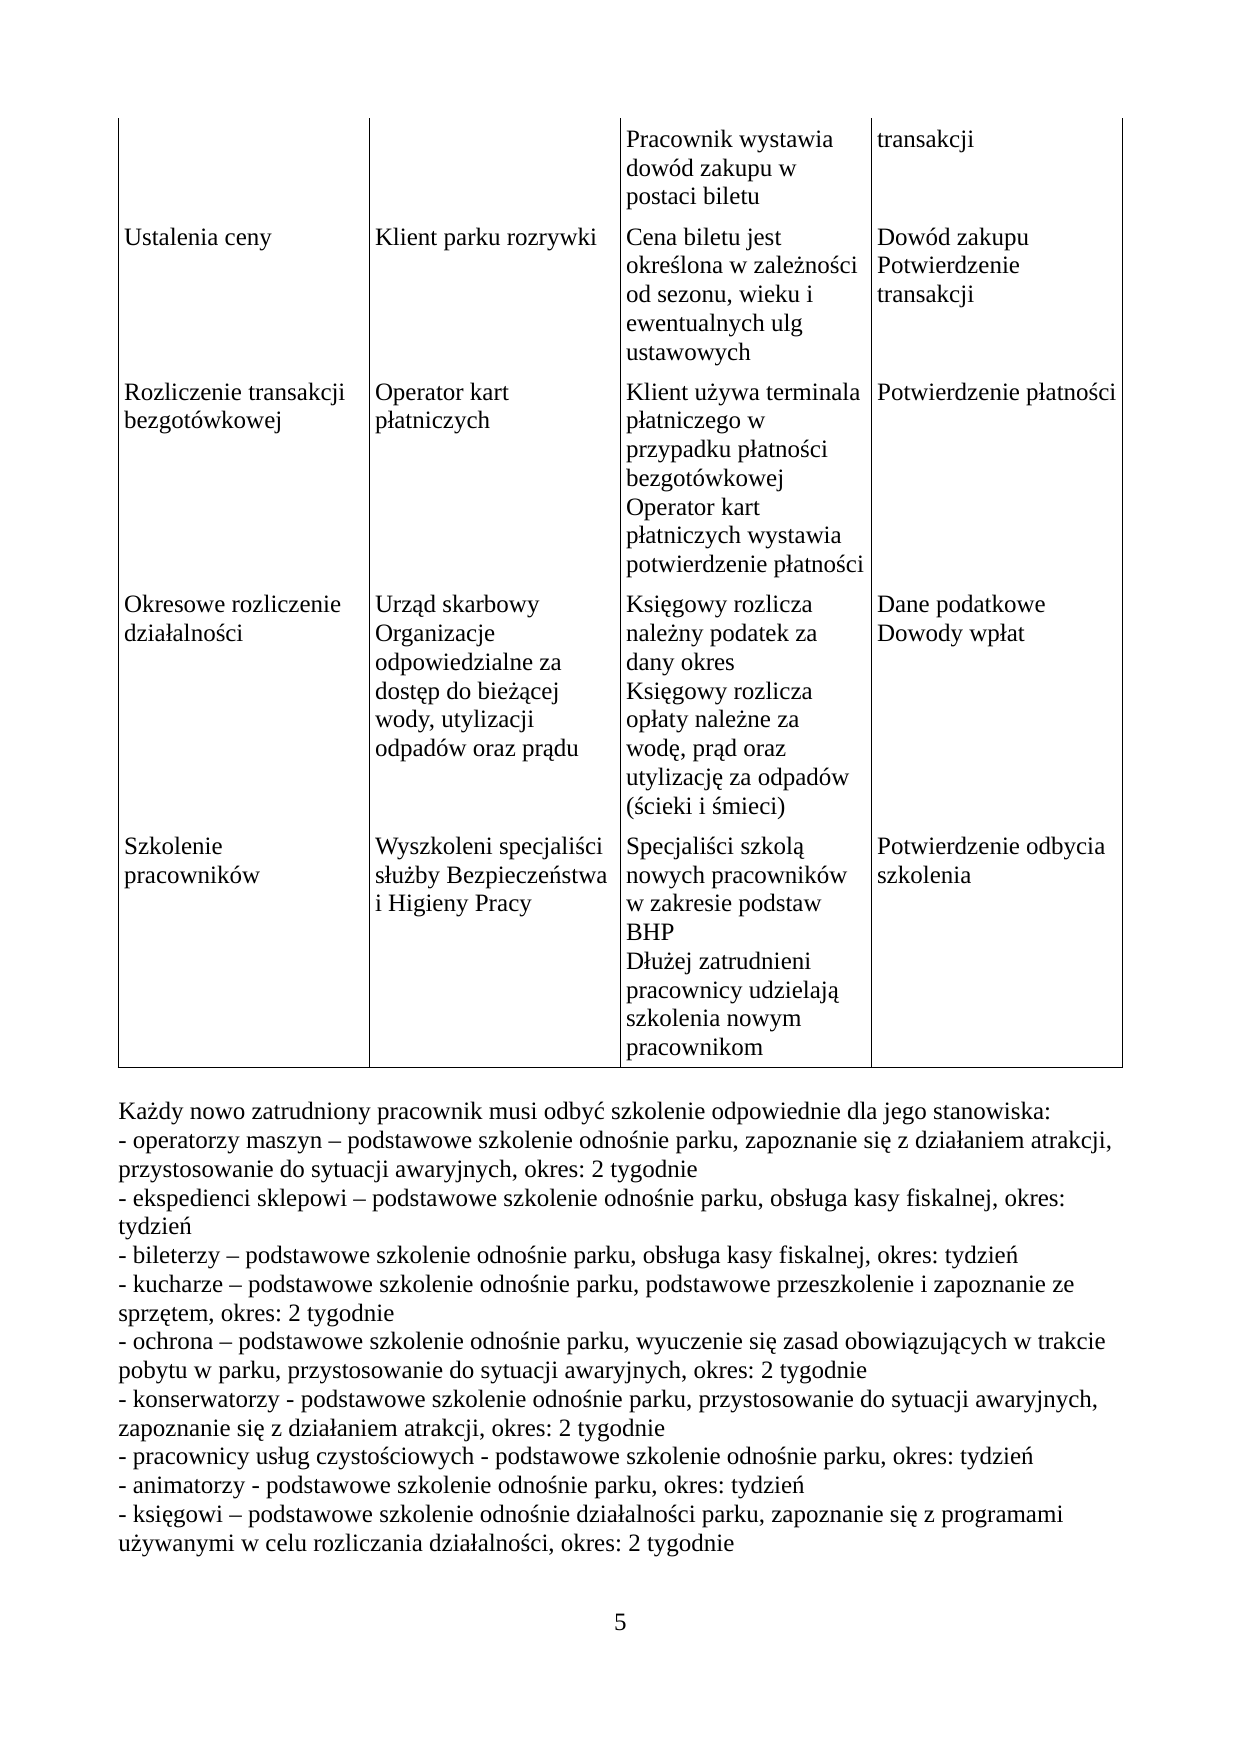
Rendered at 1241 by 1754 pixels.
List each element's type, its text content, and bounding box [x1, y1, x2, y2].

table_cell Okresowe rozliczenie działalności [119, 584, 369, 825]
text - ochrona – podstawowe szkolenie odnośnie parku, wyuczenie się zasad obowiązujących w trakcie pobytu w parku, przystosowanie do sytuacji awaryjnych, okres: 2 tygodnie [118, 1326, 1122, 1384]
text Każdy nowo zatrudniony pracownik musi odbyć szkolenie odpowiednie dla jego stanowiska: [118, 1096, 1122, 1125]
table_cell Urząd skarbowy Organizacje odpowiedzialne za dostęp do bieżącej wody, utylizacji odpadów oraz prądu [370, 584, 620, 825]
table_cell Dane podatkowe Dowody wpłat [872, 584, 1122, 825]
table_cell Księgowy rozlicza należny podatek za dany okres Księgowy rozlicza opłaty należne za wodę, prąd oraz utylizację za odpadów (ścieki i śmieci) [621, 584, 871, 825]
table_cell Operator kart płatniczych [370, 371, 620, 584]
table_cell transakcji [872, 118, 1122, 216]
table_cell Dowód zakupu Potwierdzenie transakcji [872, 216, 1122, 371]
table_cell Rozliczenie transakcji bezgotówkowej [119, 371, 369, 584]
table_cell Ustalenia ceny [119, 216, 369, 371]
text - kucharze – podstawowe szkolenie odnośnie parku, podstawowe przeszkolenie i zapoznanie ze sprzętem, okres: 2 tygodnie [118, 1269, 1122, 1326]
text - operatorzy maszyn – podstawowe szkolenie odnośnie parku, zapoznanie się z działaniem atrakcji, przystosowanie do sytuacji awaryjnych, okres: 2 tygodnie [118, 1125, 1122, 1183]
text - księgowi – podstawowe szkolenie odnośnie działalności parku, zapoznanie się z programami używanymi w celu rozliczania działalności, okres: 2 tygodnie [118, 1499, 1122, 1556]
table_cell [119, 118, 369, 216]
table_cell Pracownik wystawia dowód zakupu w postaci biletu [621, 118, 871, 216]
table_cell Potwierdzenie odbycia szkolenia [872, 825, 1122, 1067]
text - pracownicy usług czystościowych - podstawowe szkolenie odnośnie parku, okres: tydzień [118, 1441, 1122, 1470]
table_cell [370, 118, 620, 216]
text - ekspedienci sklepowi – podstawowe szkolenie odnośnie parku, obsługa kasy fiskalnej, okres: tydzień [118, 1183, 1122, 1240]
table_cell Wyszkoleni specjaliści służby Bezpieczeństwa i Higieny Pracy [370, 825, 620, 1067]
table_cell Cena biletu jest określona w zależności od sezonu, wieku i ewentualnych ulg ustawowych [621, 216, 871, 371]
table_cell Specjaliści szkolą nowych pracowników w zakresie podstaw BHP Dłużej zatrudnieni pracownicy udzielają szkolenia nowym pracownikom [621, 825, 871, 1067]
table_cell Klient parku rozrywki [370, 216, 620, 371]
table_cell Potwierdzenie płatności [872, 371, 1122, 584]
text - konserwatorzy - podstawowe szkolenie odnośnie parku, przystosowanie do sytuacji awaryjnych, zapoznanie się z działaniem atrakcji, okres: 2 tygodnie [118, 1384, 1122, 1441]
text - bileterzy – podstawowe szkolenie odnośnie parku, obsługa kasy fiskalnej, okres: tydzień [118, 1240, 1122, 1269]
table_cell Klient używa terminala płatniczego w przypadku płatności bezgotówkowej Operator kart płatniczych wystawia potwierdzenie płatności [621, 371, 871, 584]
text - animatorzy - podstawowe szkolenie odnośnie parku, okres: tydzień [118, 1470, 1122, 1499]
table_cell Szkolenie pracowników [119, 825, 369, 1067]
